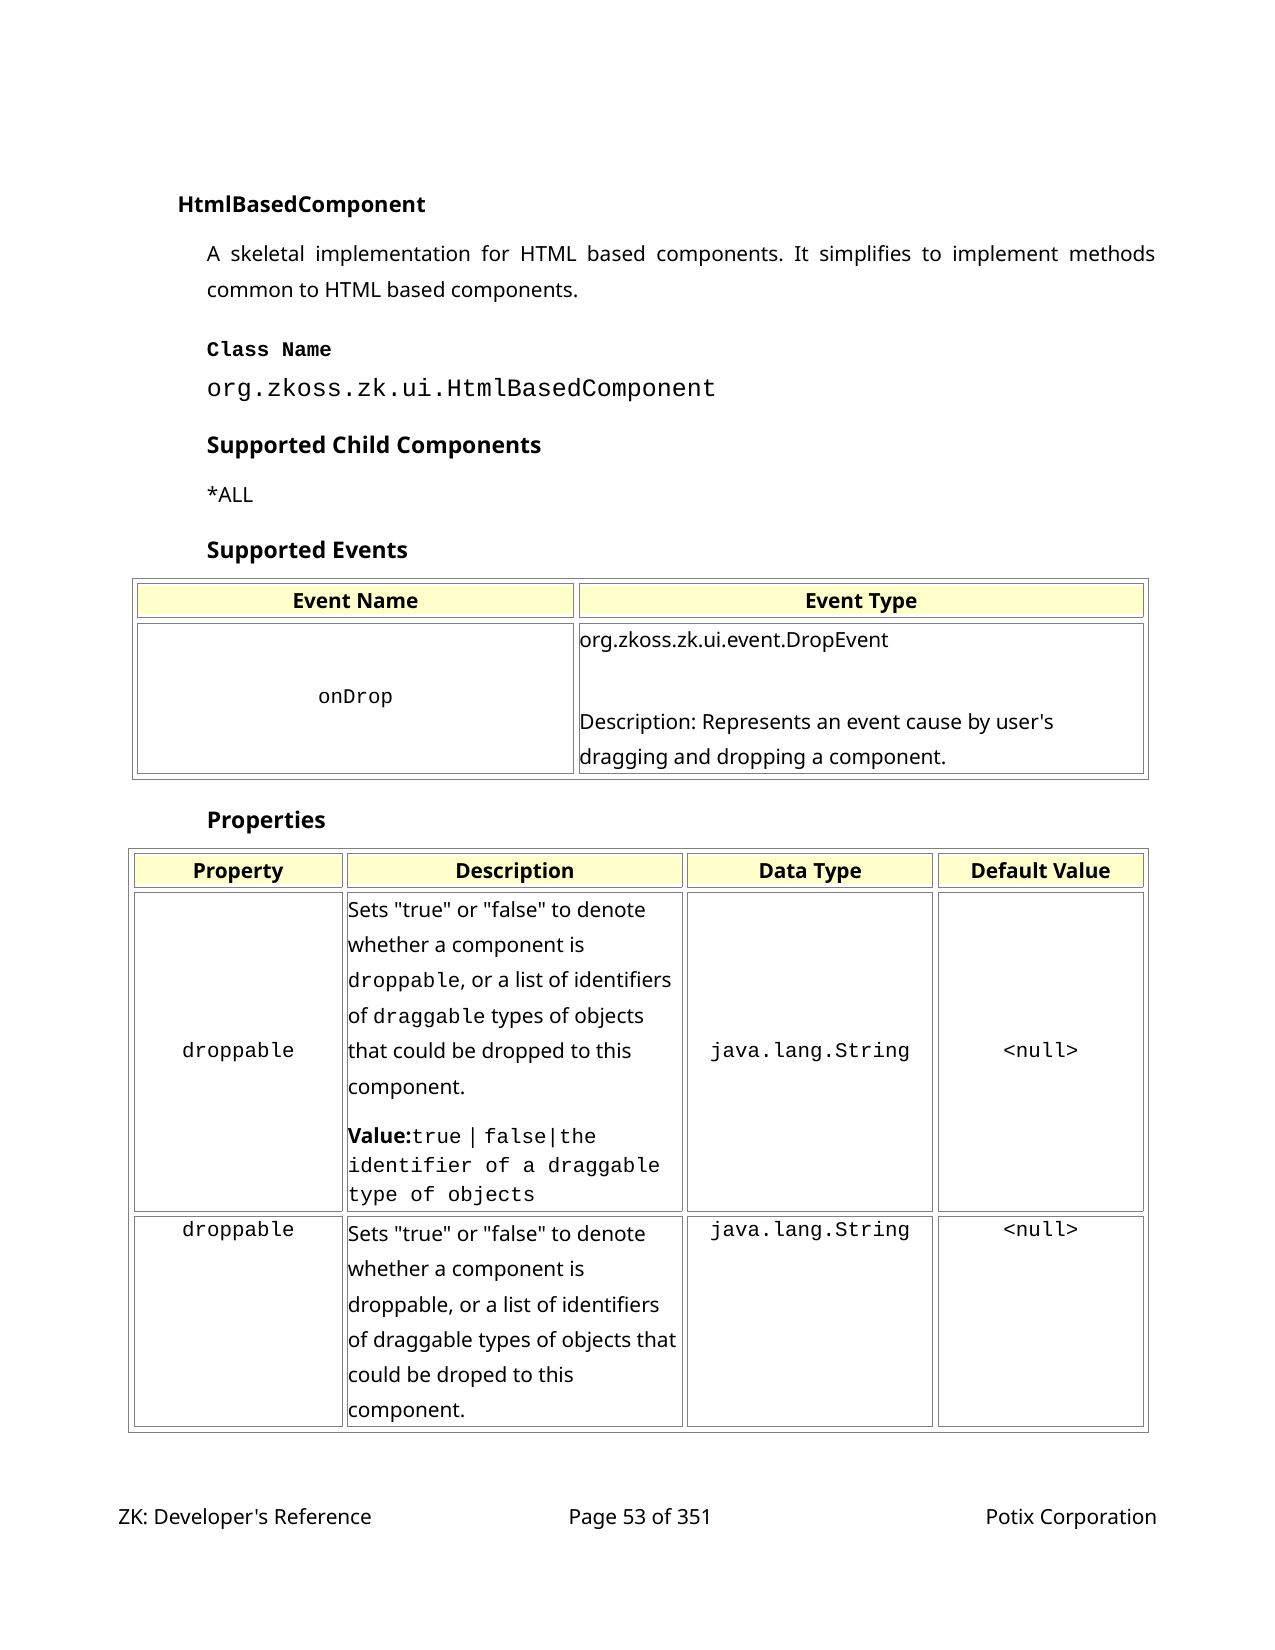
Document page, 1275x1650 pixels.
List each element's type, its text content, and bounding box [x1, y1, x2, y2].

table_cell <null> [935, 1211, 1146, 1426]
table_cell Sets "true" or "false" to denote whether a component is droppable, or a list of identifiers of draggable types of objects that could be dropped to this component. Value:true | false|the identifier of a draggable type of objects [345, 887, 685, 1211]
text A skeletal implementation for HTML based components. It simplifies to implement methods common to HTML based components. [207, 239, 1157, 303]
table_cell onDrop [134, 617, 576, 773]
table_header Default Value [935, 849, 1146, 887]
table_header Event Name [134, 579, 576, 617]
subtitle Class Name [207, 339, 1157, 363]
subtitle Properties [207, 804, 1157, 835]
table_cell droppable [131, 887, 345, 1211]
subtitle Supported Child Components [207, 429, 1157, 460]
table_header Event Type [576, 579, 1146, 617]
table_cell <null> [935, 887, 1146, 1211]
subtitle HtmlBasedComponent [177, 189, 1157, 219]
text org.zkoss.zk.ui.HtmlBasedComponent [207, 376, 1157, 404]
table_cell Sets "true" or "false" to denote whether a component is droppable, or a list of identifiers of draggable types of objects that could be droped to this component. [345, 1211, 685, 1426]
text *ALL [207, 481, 1157, 509]
table_header Description [345, 849, 685, 887]
table_header Data Type [685, 849, 935, 887]
table_header Property [131, 849, 345, 887]
subtitle Supported Events [207, 534, 1157, 565]
table_cell java.lang.String [685, 887, 935, 1211]
table_cell java.lang.String [685, 1211, 935, 1426]
table_cell org.zkoss.zk.ui.event.DropEvent Description: Represents an event cause by user's dragging and dropping a component. [576, 617, 1146, 773]
table_cell droppable [131, 1211, 345, 1426]
